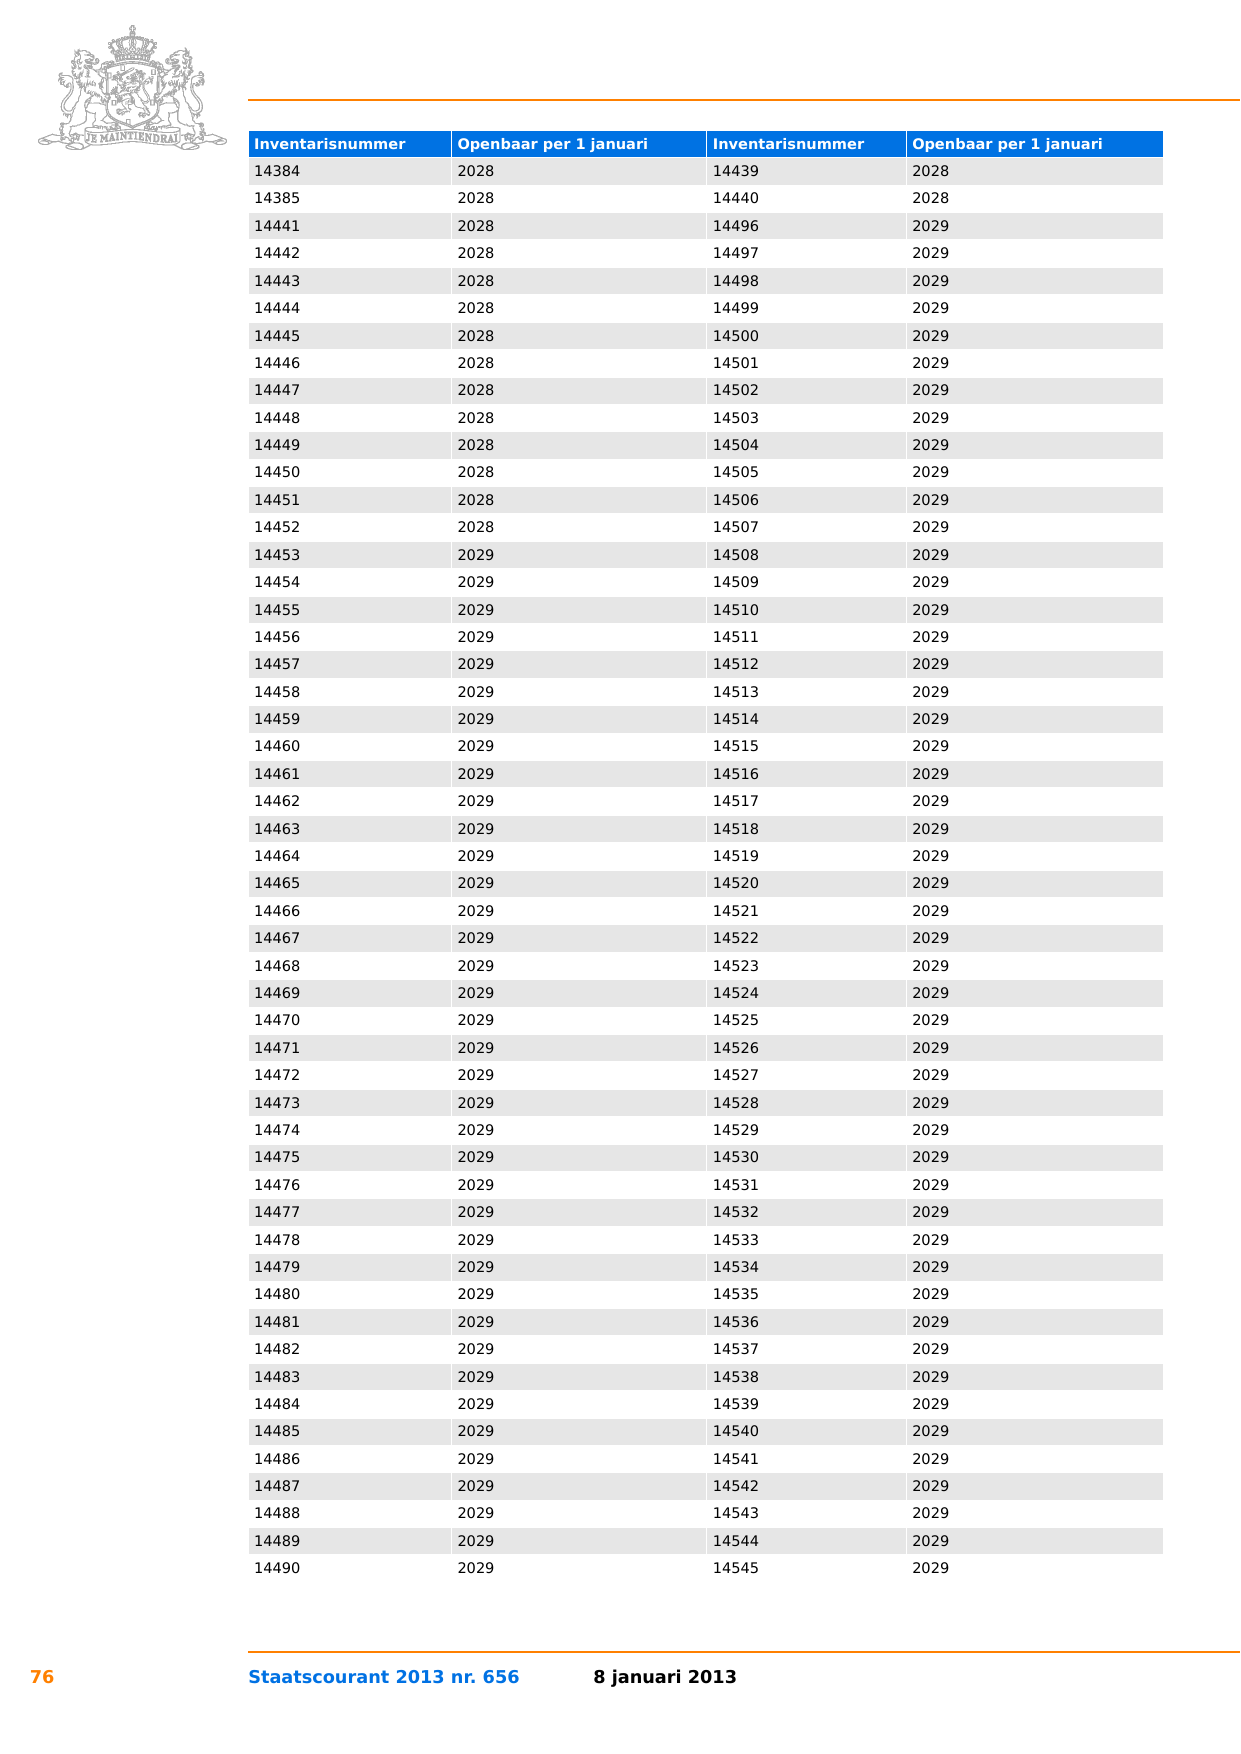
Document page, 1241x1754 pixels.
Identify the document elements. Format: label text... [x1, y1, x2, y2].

table_cell 14384 [249, 158, 451, 185]
table_cell 2029 [907, 624, 1163, 650]
table_cell 2029 [452, 1008, 706, 1034]
table_cell 2029 [907, 460, 1163, 486]
table_cell 14476 [249, 1172, 451, 1198]
table_cell 2029 [907, 1336, 1163, 1363]
table_cell 14515 [707, 734, 906, 760]
table_cell 2029 [907, 1364, 1163, 1390]
table_cell 14477 [249, 1199, 451, 1226]
table_cell 14542 [707, 1473, 906, 1500]
table_cell 14484 [249, 1391, 451, 1417]
table_cell 14497 [707, 241, 906, 267]
table_cell 2029 [907, 213, 1163, 239]
table_cell 2029 [452, 706, 706, 733]
table_cell 14472 [249, 1063, 451, 1089]
table_cell 2029 [907, 1172, 1163, 1198]
table_cell 2029 [907, 1227, 1163, 1253]
table_cell 14505 [707, 460, 906, 486]
table_cell 14452 [249, 515, 451, 541]
table_cell 2029 [452, 1227, 706, 1253]
table_cell 2029 [907, 1035, 1163, 1061]
table_cell 14498 [707, 268, 906, 294]
table_cell 14507 [707, 515, 906, 541]
table_cell 14503 [707, 405, 906, 431]
table_cell 2029 [452, 1172, 706, 1198]
table_cell 14521 [707, 898, 906, 924]
table_cell 14523 [707, 953, 906, 979]
table_cell 2029 [452, 1282, 706, 1308]
table_cell 14486 [249, 1446, 451, 1472]
table_cell 14529 [707, 1117, 906, 1143]
table_cell 2029 [907, 378, 1163, 404]
table_cell 14536 [707, 1309, 906, 1335]
table_cell 14489 [249, 1528, 451, 1554]
table_cell 14456 [249, 624, 451, 650]
table_cell 14445 [249, 323, 451, 349]
table_cell 2028 [452, 295, 706, 322]
table_cell 14544 [707, 1528, 906, 1554]
table_cell 2028 [452, 515, 706, 541]
table_cell 14459 [249, 706, 451, 733]
table_header Openbaar per 1 januari [452, 131, 706, 157]
table_cell 2029 [907, 432, 1163, 459]
table_cell 2028 [452, 323, 706, 349]
table_cell 2029 [907, 1199, 1163, 1226]
table_cell 14530 [707, 1145, 906, 1171]
table_cell 14479 [249, 1254, 451, 1281]
table_header Inventarisnummer [249, 131, 451, 157]
table_cell 2028 [452, 350, 706, 376]
table_cell 14508 [707, 542, 906, 568]
table_cell 14510 [707, 597, 906, 623]
table_cell 14462 [249, 789, 451, 815]
table_cell 14451 [249, 487, 451, 513]
table_cell 2028 [452, 487, 706, 513]
table_cell 14454 [249, 569, 451, 596]
table_cell 2029 [452, 1364, 706, 1390]
table_cell 14518 [707, 816, 906, 842]
table_cell 14440 [707, 186, 906, 212]
table_cell 14439 [707, 158, 906, 185]
table_cell 2029 [452, 1063, 706, 1089]
table_cell 2028 [452, 432, 706, 459]
picture [38, 25, 227, 150]
table_cell 14526 [707, 1035, 906, 1061]
table_cell 2029 [907, 761, 1163, 787]
table_cell 14457 [249, 651, 451, 678]
table_cell 2029 [907, 1419, 1163, 1445]
table_cell 14458 [249, 679, 451, 705]
table_cell 14522 [707, 925, 906, 952]
table_cell 2029 [452, 1035, 706, 1061]
table_cell 2029 [452, 816, 706, 842]
table_cell 14469 [249, 980, 451, 1007]
table_cell 2029 [907, 980, 1163, 1007]
table_cell 14499 [707, 295, 906, 322]
table_cell 2029 [907, 898, 1163, 924]
table_cell 14487 [249, 1473, 451, 1500]
table_cell 2029 [452, 1556, 706, 1582]
table_cell 2028 [452, 460, 706, 486]
table_cell 2029 [452, 761, 706, 787]
table_cell 2029 [907, 1145, 1163, 1171]
table_cell 14516 [707, 761, 906, 787]
table_header Openbaar per 1 januari [907, 131, 1163, 157]
table_cell 2029 [907, 871, 1163, 897]
table_cell 14517 [707, 789, 906, 815]
table_cell 14527 [707, 1063, 906, 1089]
table_cell 14488 [249, 1501, 451, 1527]
table_cell 2029 [907, 651, 1163, 678]
table_cell 2029 [452, 624, 706, 650]
table_cell 14490 [249, 1556, 451, 1582]
table_cell 2029 [907, 1556, 1163, 1582]
table_cell 2029 [907, 1063, 1163, 1089]
table_cell 2029 [907, 843, 1163, 869]
table_cell 2029 [452, 1254, 706, 1281]
table_cell 14519 [707, 843, 906, 869]
table_cell 14533 [707, 1227, 906, 1253]
table_cell 2029 [907, 1528, 1163, 1554]
table_cell 14447 [249, 378, 451, 404]
table_cell 2029 [907, 1090, 1163, 1116]
table_cell 14461 [249, 761, 451, 787]
table_cell 14524 [707, 980, 906, 1007]
table_cell 14464 [249, 843, 451, 869]
table_cell 14480 [249, 1282, 451, 1308]
table_cell 14531 [707, 1172, 906, 1198]
table_cell 14481 [249, 1309, 451, 1335]
table_cell 14534 [707, 1254, 906, 1281]
table_cell 2028 [907, 186, 1163, 212]
table_cell 14468 [249, 953, 451, 979]
table_cell 14543 [707, 1501, 906, 1527]
table_cell 14532 [707, 1199, 906, 1226]
table_cell 2028 [452, 405, 706, 431]
table_cell 14500 [707, 323, 906, 349]
table_cell 2029 [907, 1117, 1163, 1143]
table_cell 2029 [452, 1199, 706, 1226]
table_cell 2028 [452, 241, 706, 267]
table_cell 2029 [907, 1008, 1163, 1034]
table_cell 2029 [907, 1309, 1163, 1335]
table_cell 14473 [249, 1090, 451, 1116]
table_cell 2029 [452, 651, 706, 678]
table_cell 14470 [249, 1008, 451, 1034]
table_cell 2029 [907, 679, 1163, 705]
table_cell 14482 [249, 1336, 451, 1363]
table_cell 2029 [907, 1391, 1163, 1417]
table_cell 2028 [907, 158, 1163, 185]
table_cell 14463 [249, 816, 451, 842]
table_cell 2029 [452, 1309, 706, 1335]
table_cell 2029 [452, 1117, 706, 1143]
table_cell 2029 [907, 706, 1163, 733]
table_cell 2029 [452, 1528, 706, 1554]
table_cell 2029 [907, 816, 1163, 842]
table_cell 14385 [249, 186, 451, 212]
table_cell 2029 [452, 1419, 706, 1445]
table_cell 14450 [249, 460, 451, 486]
table_header Inventarisnummer [707, 131, 906, 157]
table_cell 2028 [452, 378, 706, 404]
table_cell 2029 [452, 734, 706, 760]
table_cell 14511 [707, 624, 906, 650]
table_cell 2029 [907, 295, 1163, 322]
table_cell 14520 [707, 871, 906, 897]
table_cell 14455 [249, 597, 451, 623]
table_cell 14466 [249, 898, 451, 924]
table_cell 2029 [907, 597, 1163, 623]
table_cell 14485 [249, 1419, 451, 1445]
table_cell 14537 [707, 1336, 906, 1363]
table_cell 14504 [707, 432, 906, 459]
table_cell 14539 [707, 1391, 906, 1417]
table_cell 2029 [907, 350, 1163, 376]
table_cell 14478 [249, 1227, 451, 1253]
table_cell 2029 [907, 241, 1163, 267]
table_cell 2028 [452, 158, 706, 185]
table_cell 14443 [249, 268, 451, 294]
table_cell 14465 [249, 871, 451, 897]
table_cell 2029 [907, 734, 1163, 760]
table_cell 14467 [249, 925, 451, 952]
table_cell 2029 [452, 953, 706, 979]
table_cell 14448 [249, 405, 451, 431]
table_cell 2029 [907, 1254, 1163, 1281]
table_cell 2029 [907, 515, 1163, 541]
table_cell 2029 [907, 542, 1163, 568]
table_cell 2029 [452, 1090, 706, 1116]
table_cell 2029 [452, 597, 706, 623]
table_cell 14501 [707, 350, 906, 376]
table_cell 2029 [907, 1501, 1163, 1527]
table_cell 2029 [907, 487, 1163, 513]
table_cell 14453 [249, 542, 451, 568]
table_cell 14506 [707, 487, 906, 513]
table_cell 14538 [707, 1364, 906, 1390]
table_cell 2029 [452, 980, 706, 1007]
table_cell 14545 [707, 1556, 906, 1582]
table_cell 2029 [452, 1446, 706, 1472]
table_cell 2028 [452, 268, 706, 294]
table_cell 2029 [907, 1446, 1163, 1472]
table_cell 14471 [249, 1035, 451, 1061]
table_cell 2029 [907, 323, 1163, 349]
table_cell 2029 [452, 898, 706, 924]
table_cell 2029 [452, 789, 706, 815]
table_cell 14525 [707, 1008, 906, 1034]
table_cell 2029 [452, 871, 706, 897]
table_cell 14483 [249, 1364, 451, 1390]
table_cell 2029 [452, 1501, 706, 1527]
table_cell 2029 [452, 1473, 706, 1500]
table_cell 14513 [707, 679, 906, 705]
table_cell 14444 [249, 295, 451, 322]
table_cell 2029 [452, 1391, 706, 1417]
table_cell 2029 [452, 1336, 706, 1363]
table_cell 2029 [907, 925, 1163, 952]
table_cell 2029 [907, 405, 1163, 431]
table_cell 2029 [907, 1473, 1163, 1500]
table_cell 14514 [707, 706, 906, 733]
table_cell 14541 [707, 1446, 906, 1472]
table_cell 2029 [907, 953, 1163, 979]
table_cell 14474 [249, 1117, 451, 1143]
table_cell 14540 [707, 1419, 906, 1445]
table_cell 14442 [249, 241, 451, 267]
table_cell 2029 [452, 1145, 706, 1171]
table_cell 2029 [452, 679, 706, 705]
table_cell 14449 [249, 432, 451, 459]
table_cell 2028 [452, 186, 706, 212]
table_cell 14502 [707, 378, 906, 404]
table_cell 2029 [907, 268, 1163, 294]
table_cell 2029 [907, 1282, 1163, 1308]
table_cell 2029 [452, 925, 706, 952]
table_cell 14528 [707, 1090, 906, 1116]
table_cell 14496 [707, 213, 906, 239]
table_cell 14535 [707, 1282, 906, 1308]
table_cell 2029 [452, 569, 706, 596]
table_cell 2029 [907, 789, 1163, 815]
table_cell 2029 [452, 843, 706, 869]
table_cell 14475 [249, 1145, 451, 1171]
table_cell 14509 [707, 569, 906, 596]
table_cell 14512 [707, 651, 906, 678]
table_cell 14441 [249, 213, 451, 239]
table_cell 2028 [452, 213, 706, 239]
table_cell 2029 [907, 569, 1163, 596]
table_cell 14460 [249, 734, 451, 760]
table_cell 14446 [249, 350, 451, 376]
table_cell 2029 [452, 542, 706, 568]
